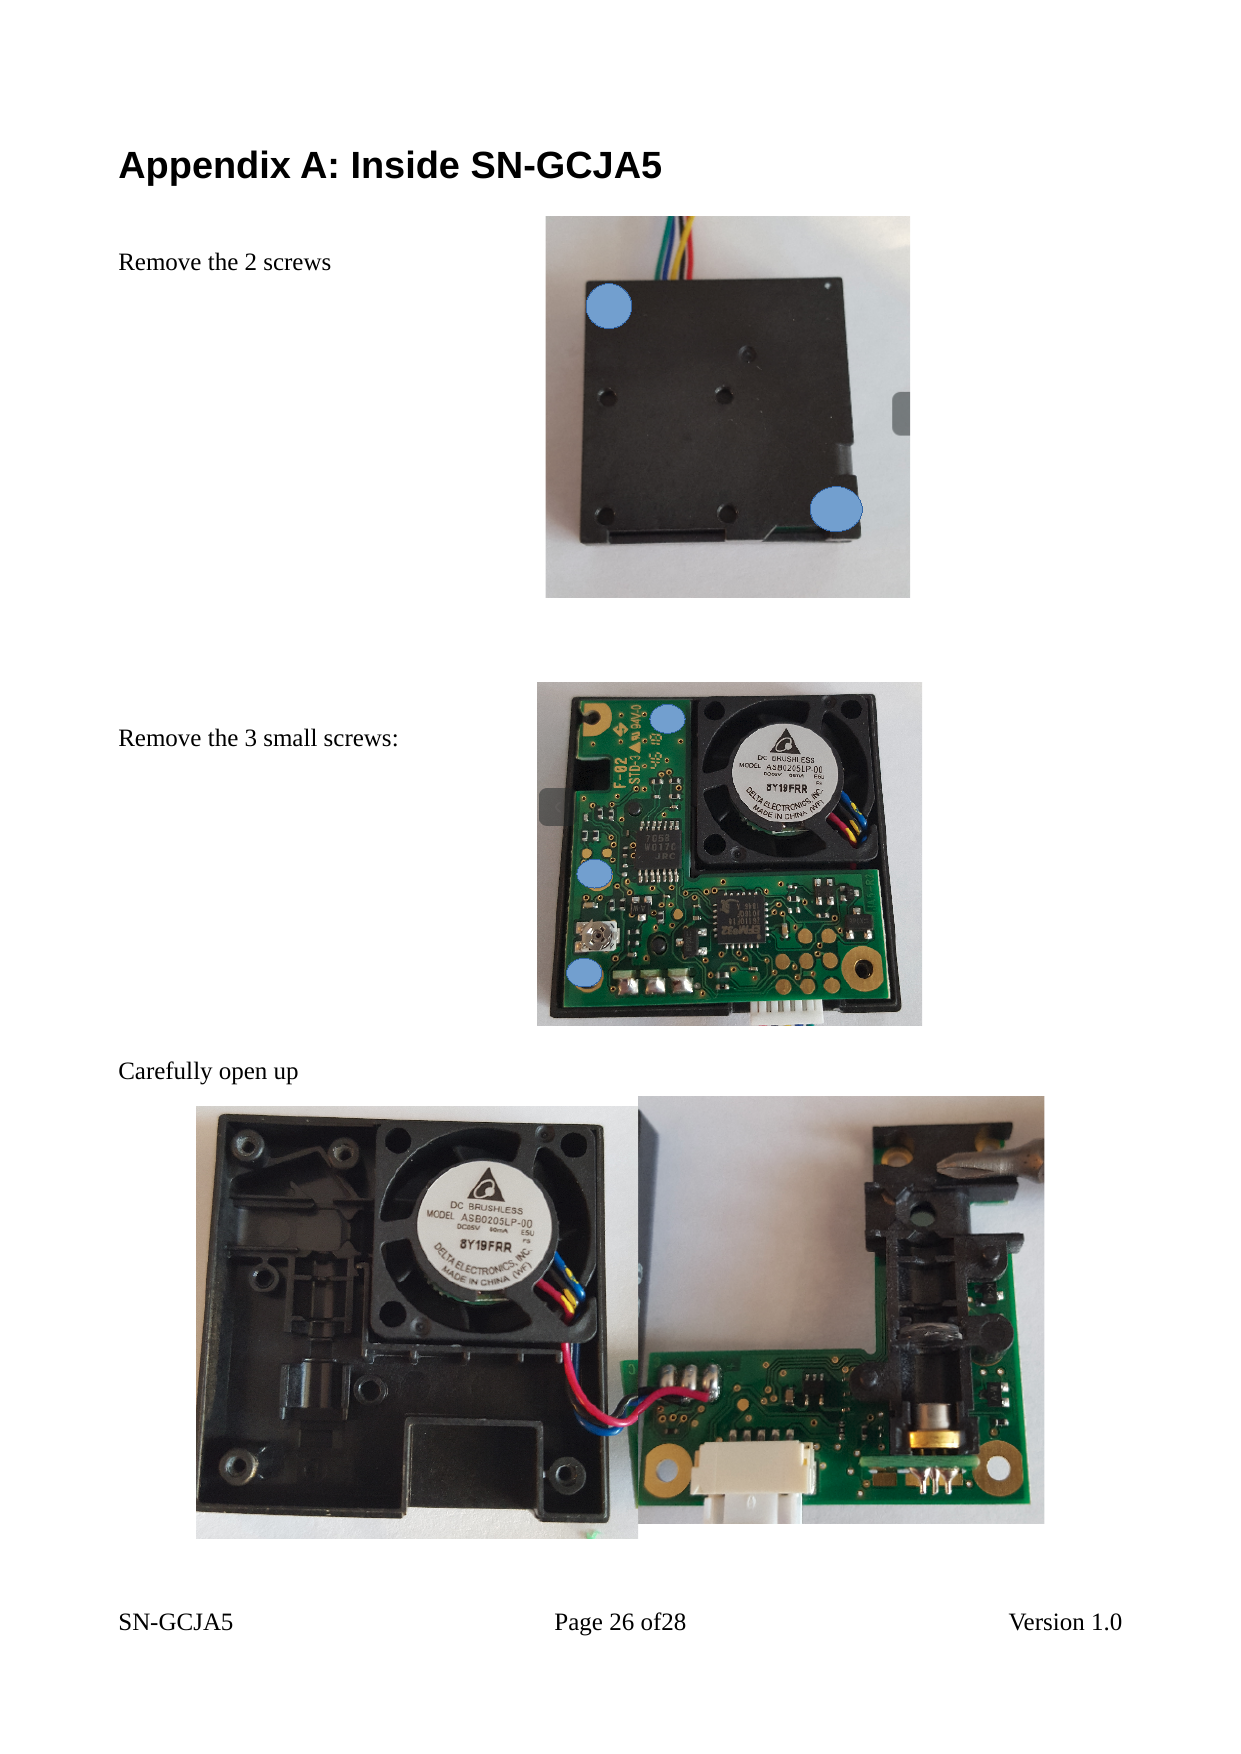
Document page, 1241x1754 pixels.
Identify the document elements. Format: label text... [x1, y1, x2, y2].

text Remove the 3 small screws: [118, 723, 537, 752]
picture [537, 682, 923, 1026]
text [911, 247, 1122, 276]
picture [545, 216, 911, 598]
text [923, 723, 1122, 752]
picture [196, 1096, 1045, 1539]
subtitle Appendix A: Inside SN-GCJA5 [118, 143, 1122, 187]
text Carefully open up [118, 1056, 1122, 1085]
text Remove the 2 screws [118, 247, 545, 276]
